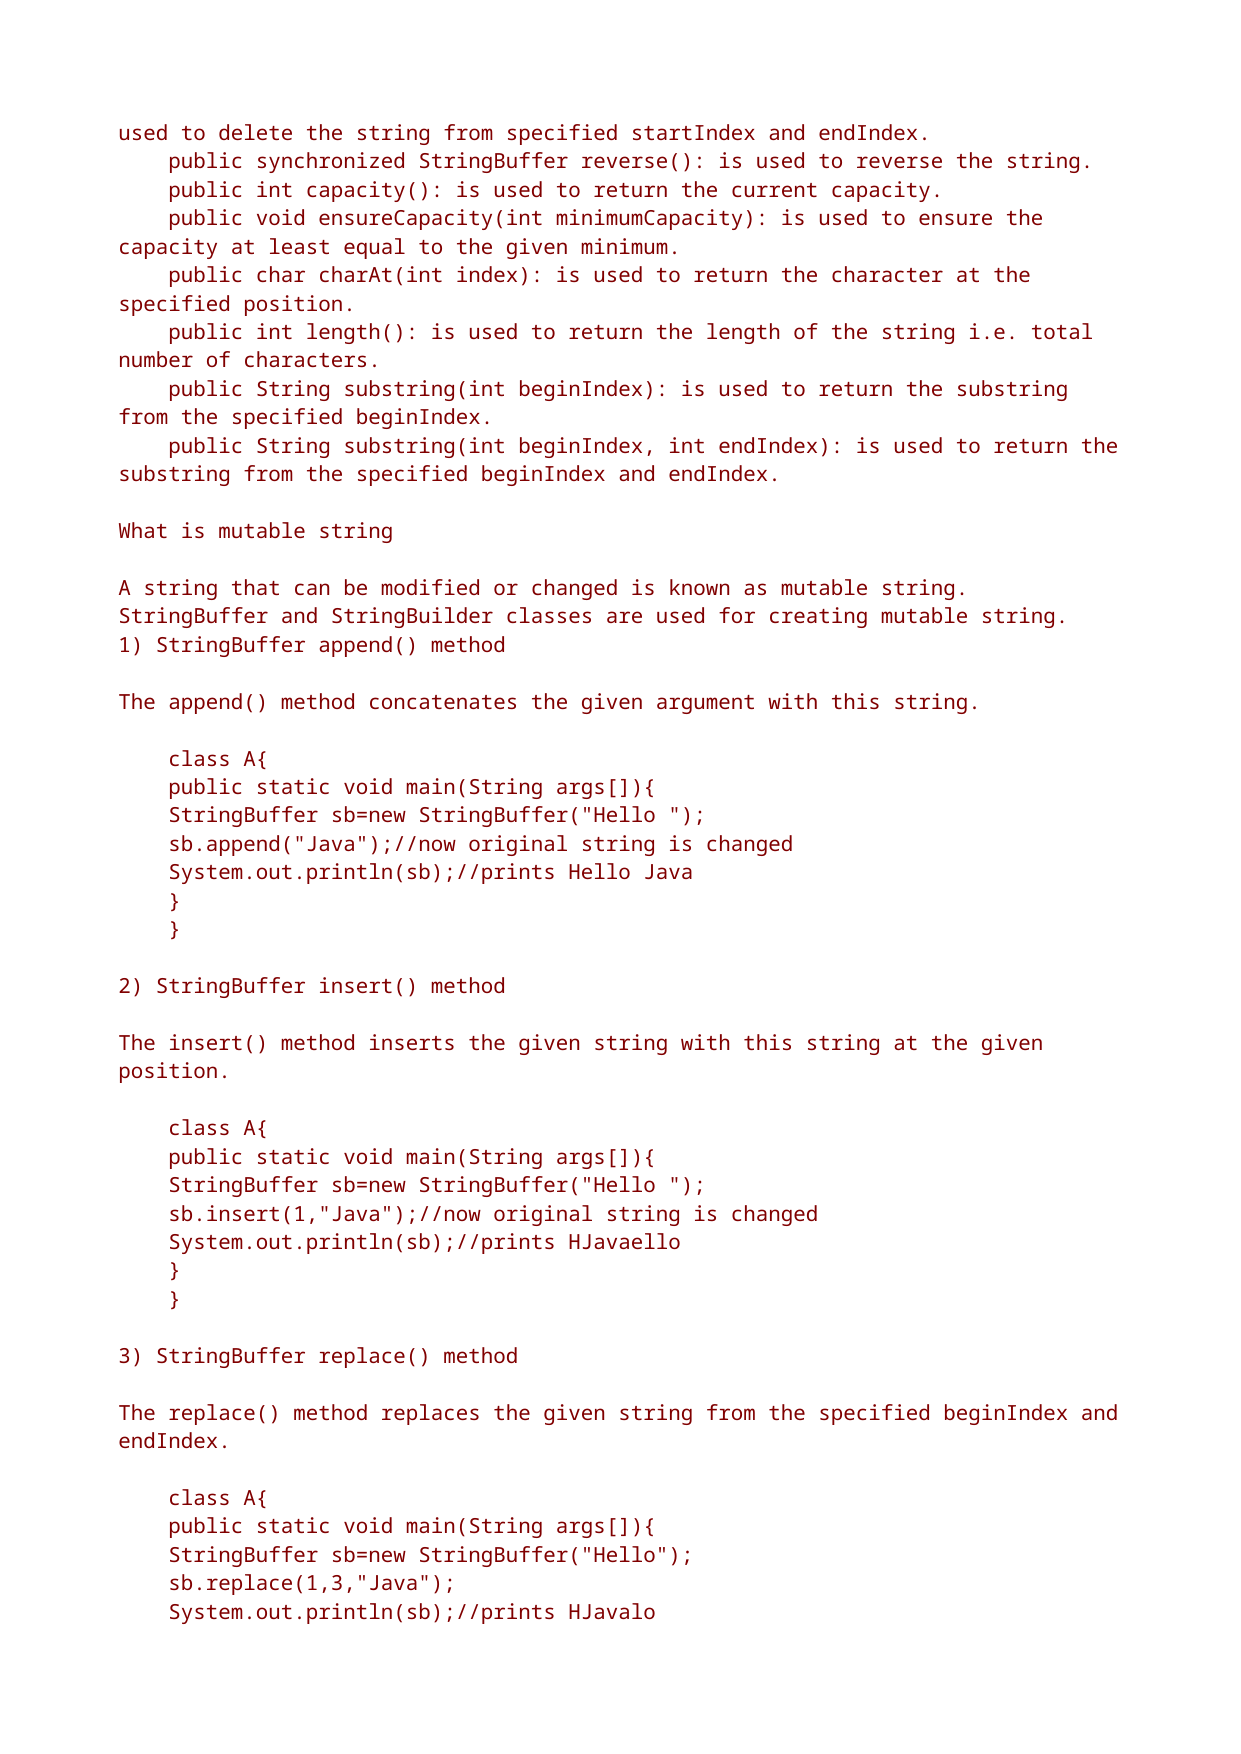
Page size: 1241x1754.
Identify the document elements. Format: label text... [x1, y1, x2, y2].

text The replace() method replaces the given string from the specified beginIndex and endIndex. [118, 1398, 1122, 1455]
text public String substring(int beginIndex, int endIndex): is used to return the substring from the specified beginIndex and endIndex. [118, 431, 1122, 488]
text 2) StringBuffer insert() method [118, 971, 1122, 1000]
text } [118, 1256, 1122, 1284]
text 1) StringBuffer append() method [118, 630, 1122, 658]
text } [118, 886, 1122, 914]
text class A{ [118, 744, 1122, 772]
text class A{ [118, 1483, 1122, 1512]
text sb.insert(1,"Java");//now original string is changed [118, 1199, 1122, 1227]
text The insert() method inserts the given string with this string at the given position. [118, 1028, 1122, 1085]
text System.out.println(sb);//prints HJavaello [118, 1227, 1122, 1256]
text public static void main(String args[]){ [118, 772, 1122, 801]
text public char charAt(int index): is used to return the character at the specified position. [118, 260, 1122, 317]
text StringBuffer sb=new StringBuffer("Hello "); [118, 801, 1122, 829]
text } [118, 1284, 1122, 1312]
text A string that can be modified or changed is known as mutable string. StringBuffer and StringBuilder classes are used for creating mutable string. [118, 573, 1122, 630]
text What is mutable string [118, 516, 1122, 545]
text used to delete the string from specified startIndex and endIndex. [118, 118, 1122, 147]
text public int capacity(): is used to return the current capacity. [118, 175, 1122, 203]
text 3) StringBuffer replace() method [118, 1341, 1122, 1369]
text StringBuffer sb=new StringBuffer("Hello"); [118, 1540, 1122, 1568]
text public int length(): is used to return the length of the string i.e. total number of characters. [118, 317, 1122, 374]
text public static void main(String args[]){ [118, 1142, 1122, 1170]
text System.out.println(sb);//prints Hello Java [118, 857, 1122, 886]
text System.out.println(sb);//prints HJavalo [118, 1597, 1122, 1625]
text public String substring(int beginIndex): is used to return the substring from the specified beginIndex. [118, 374, 1122, 431]
text sb.replace(1,3,"Java"); [118, 1568, 1122, 1597]
text The append() method concatenates the given argument with this string. [118, 687, 1122, 715]
text public void ensureCapacity(int minimumCapacity): is used to ensure the capacity at least equal to the given minimum. [118, 203, 1122, 260]
text public synchronized StringBuffer reverse(): is used to reverse the string. [118, 147, 1122, 175]
text } [118, 914, 1122, 943]
text StringBuffer sb=new StringBuffer("Hello "); [118, 1170, 1122, 1199]
text class A{ [118, 1113, 1122, 1142]
text sb.append("Java");//now original string is changed [118, 829, 1122, 857]
text public static void main(String args[]){ [118, 1512, 1122, 1540]
